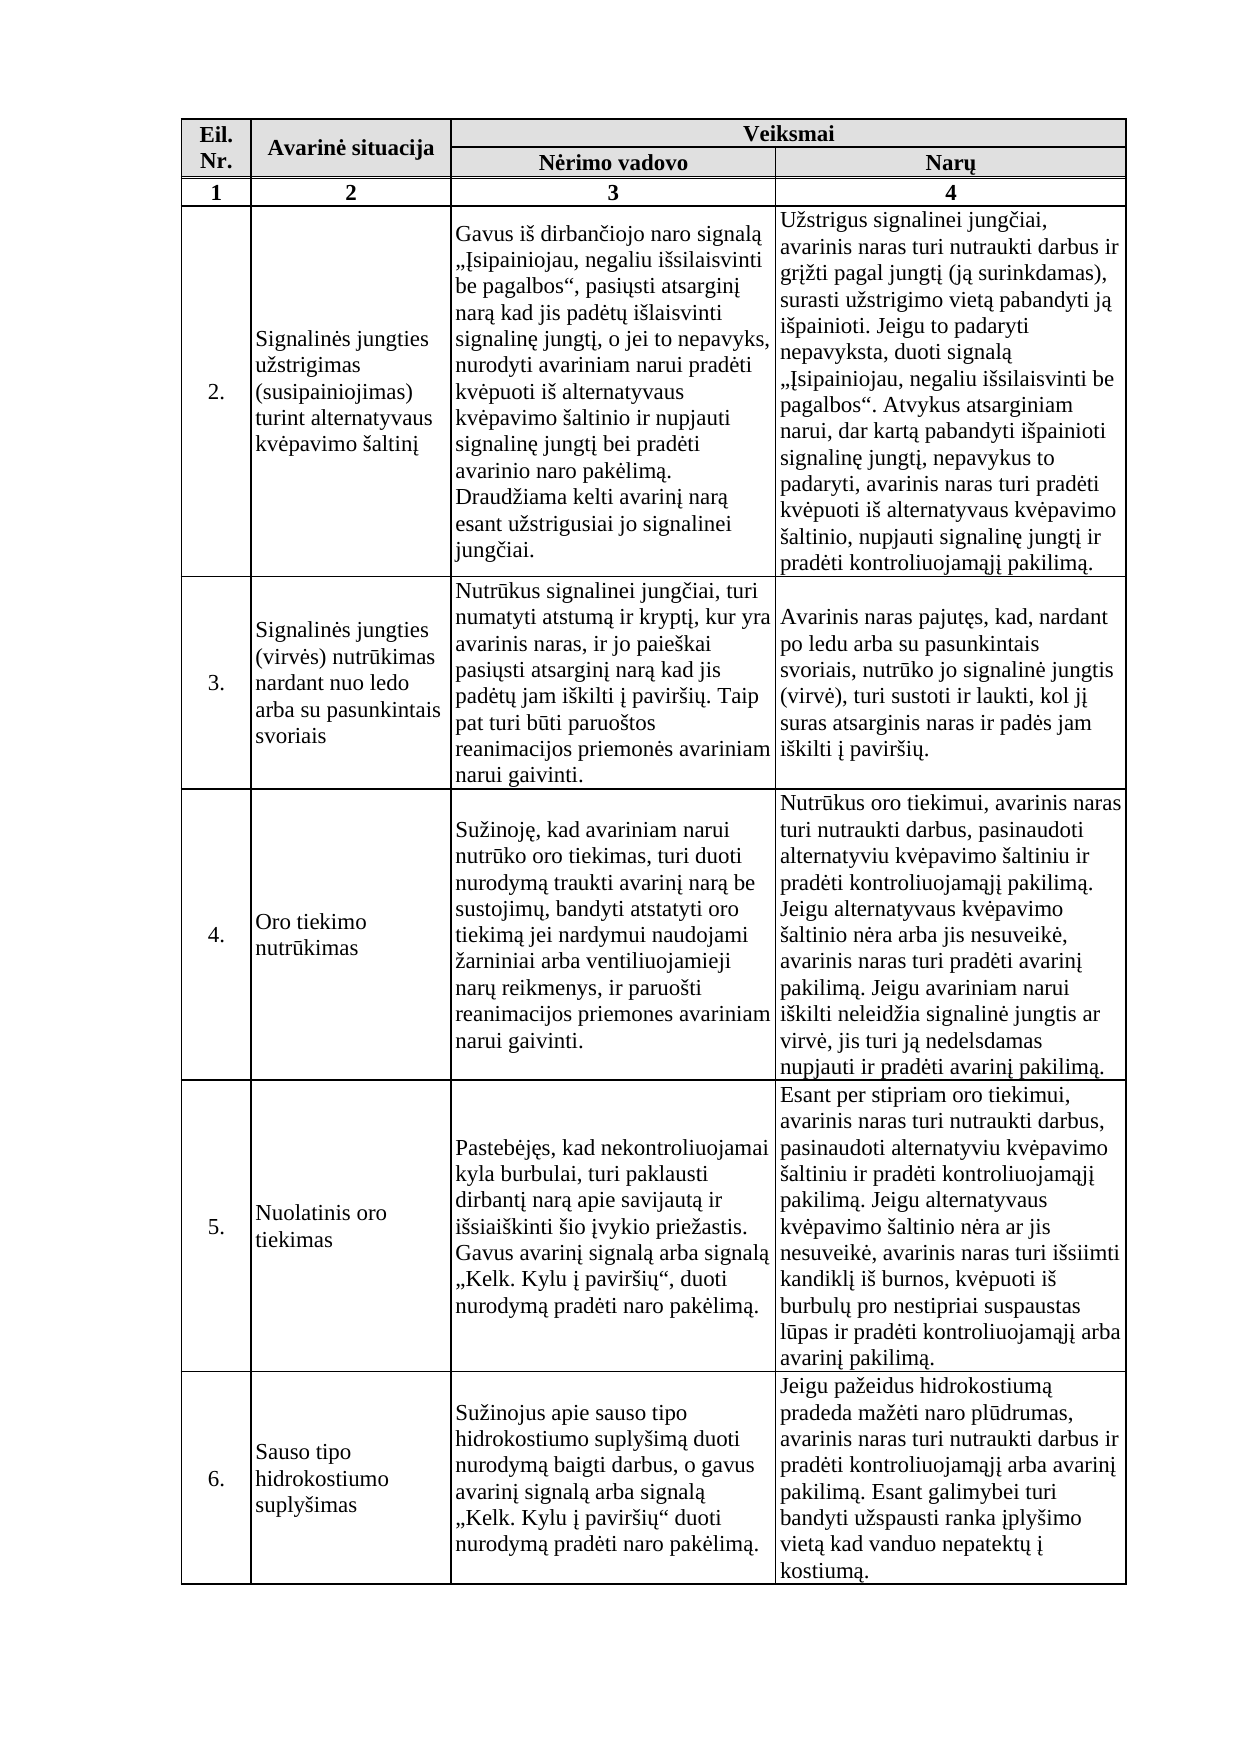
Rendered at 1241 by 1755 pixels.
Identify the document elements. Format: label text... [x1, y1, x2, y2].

table_cell 2. [182, 207, 250, 576]
table_cell Nuolatinis oro tiekimas [252, 1081, 450, 1371]
table_header Veiksmai [452, 120, 1125, 146]
table_cell 5. [182, 1081, 250, 1371]
table_cell Sauso tipo hidrokostiumo suplyšimas [252, 1372, 450, 1583]
table_cell 6. [182, 1372, 250, 1583]
table_cell 4 [776, 179, 780, 205]
table_cell Gavus iš dirbančiojo naro signalą „Įsipainiojau, negaliu išsilaisvinti be pagalbos“, pasiųsti atsarginį narą kad jis padėtų išlaisvinti signalinę jungtį, o jei to nepavyks, nurodyti avariniam narui pradėti kvėpuoti iš alternatyvaus kvėpavimo šaltinio ir nupjauti signalinę jungtį bei pradėti avarinio naro pakėlimą. Draudžiama kelti avarinį narą esant užstrigusiai jo signalinei jungčiai. [452, 207, 775, 576]
table_header Avarinė situacija [252, 120, 450, 176]
table_cell 3. [182, 577, 250, 788]
table_cell Oro tiekimo nutrūkimas [252, 790, 450, 1079]
table_cell Signalinės jungties (virvės) nutrūkimas nardant nuo ledo arba su pasunkintais svoriais [252, 577, 450, 788]
table_cell 4. [182, 790, 250, 1079]
table_cell Avarinis naras pajutęs, kad, nardant po ledu arba su pasunkintais svoriais, nutrūko jo signalinė jungtis (virvė), turi sustoti ir laukti, kol jį suras atsarginis naras ir padės jam iškilti į paviršių. [776, 577, 1125, 788]
table_cell Signalinės jungties užstrigimas (susipainiojimas) turint alternatyvaus kvėpavimo šaltinį [252, 207, 450, 576]
table_header Eil. Nr. [182, 120, 250, 176]
table_cell Nėrimo vadovo [452, 148, 775, 176]
table_cell Sužinojus apie sauso tipo hidrokostiumo suplyšimą duoti nurodymą baigti darbus, o gavus avarinį signalą arba signalą „Kelk. Kylu į paviršių“ duoti nurodymą pradėti naro pakėlimą. [452, 1372, 775, 1583]
table_cell Narų [776, 148, 1125, 176]
table_cell 3 [771, 179, 775, 205]
table_cell Sužinoję, kad avariniam narui nutrūko oro tiekimas, turi duoti nurodymą traukti avarinį narą be sustojimų, bandyti atstatyti oro tiekimą jei nardymui naudojami žarniniai arba ventiliuojamieji narų reikmenys, ir paruošti reanimacijos priemones avariniam narui gaivinti. [452, 790, 775, 1079]
table_cell 1 [182, 179, 186, 205]
table_cell Pastebėjęs, kad nekontroliuojamai kyla burbulai, turi paklausti dirbantį narą apie savijautą ir išsiaiškinti šio įvykio priežastis. Gavus avarinį signalą arba signalą „Kelk. Kylu į paviršių“, duoti nurodymą pradėti naro pakėlimą. [452, 1081, 775, 1371]
